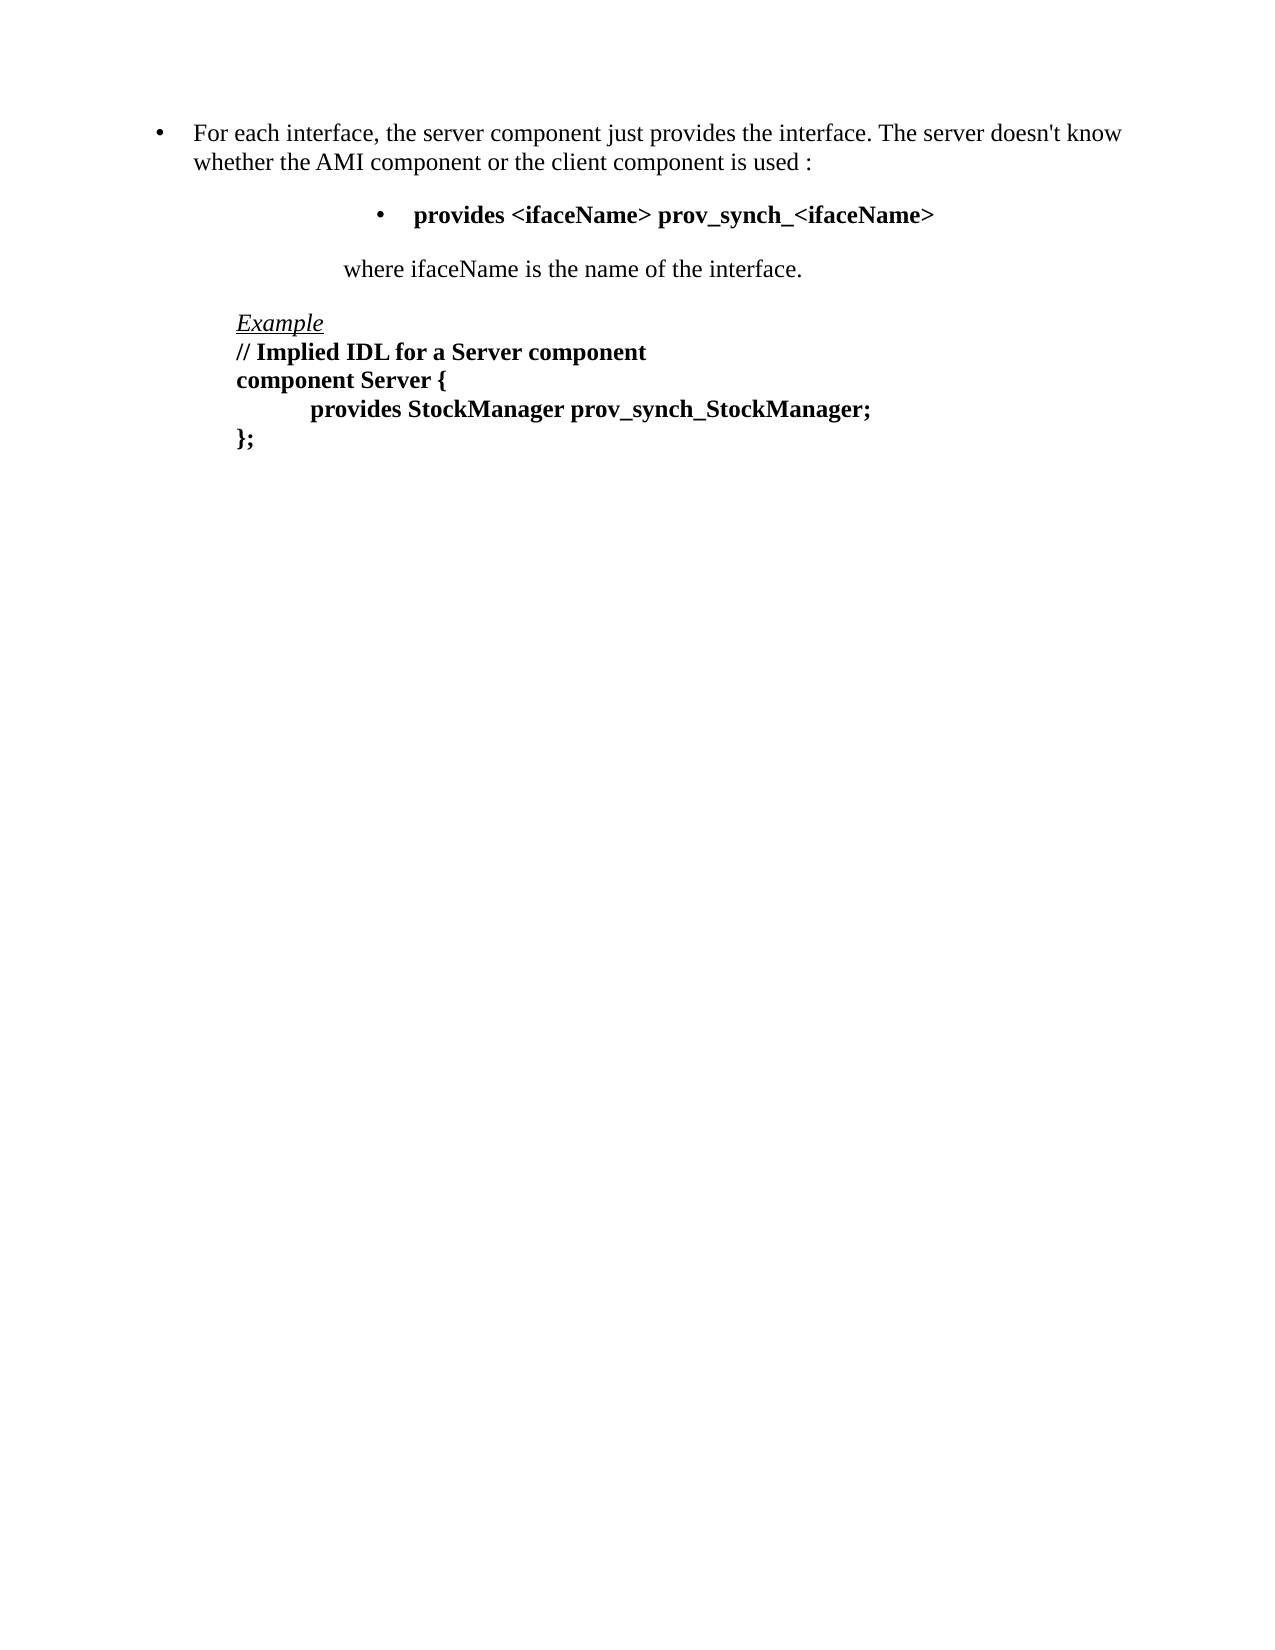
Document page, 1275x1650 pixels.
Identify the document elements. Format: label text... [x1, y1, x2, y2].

list provides <ifaceName> prov_synch_<ifaceName> [376, 201, 1157, 229]
list For each interface, the server component just provides the interface. The server doesn't know whether the AMI component or the client component is used : [156, 118, 1157, 176]
text provides StockManager prov_synch_StockManager; [236, 394, 1157, 423]
text // Implied IDL for a Server component [236, 337, 1157, 366]
text }; [236, 423, 1157, 452]
text Example [236, 308, 1157, 337]
text where ifaceName is the name of the interface. [343, 254, 1157, 283]
text component Server { [236, 366, 1157, 394]
